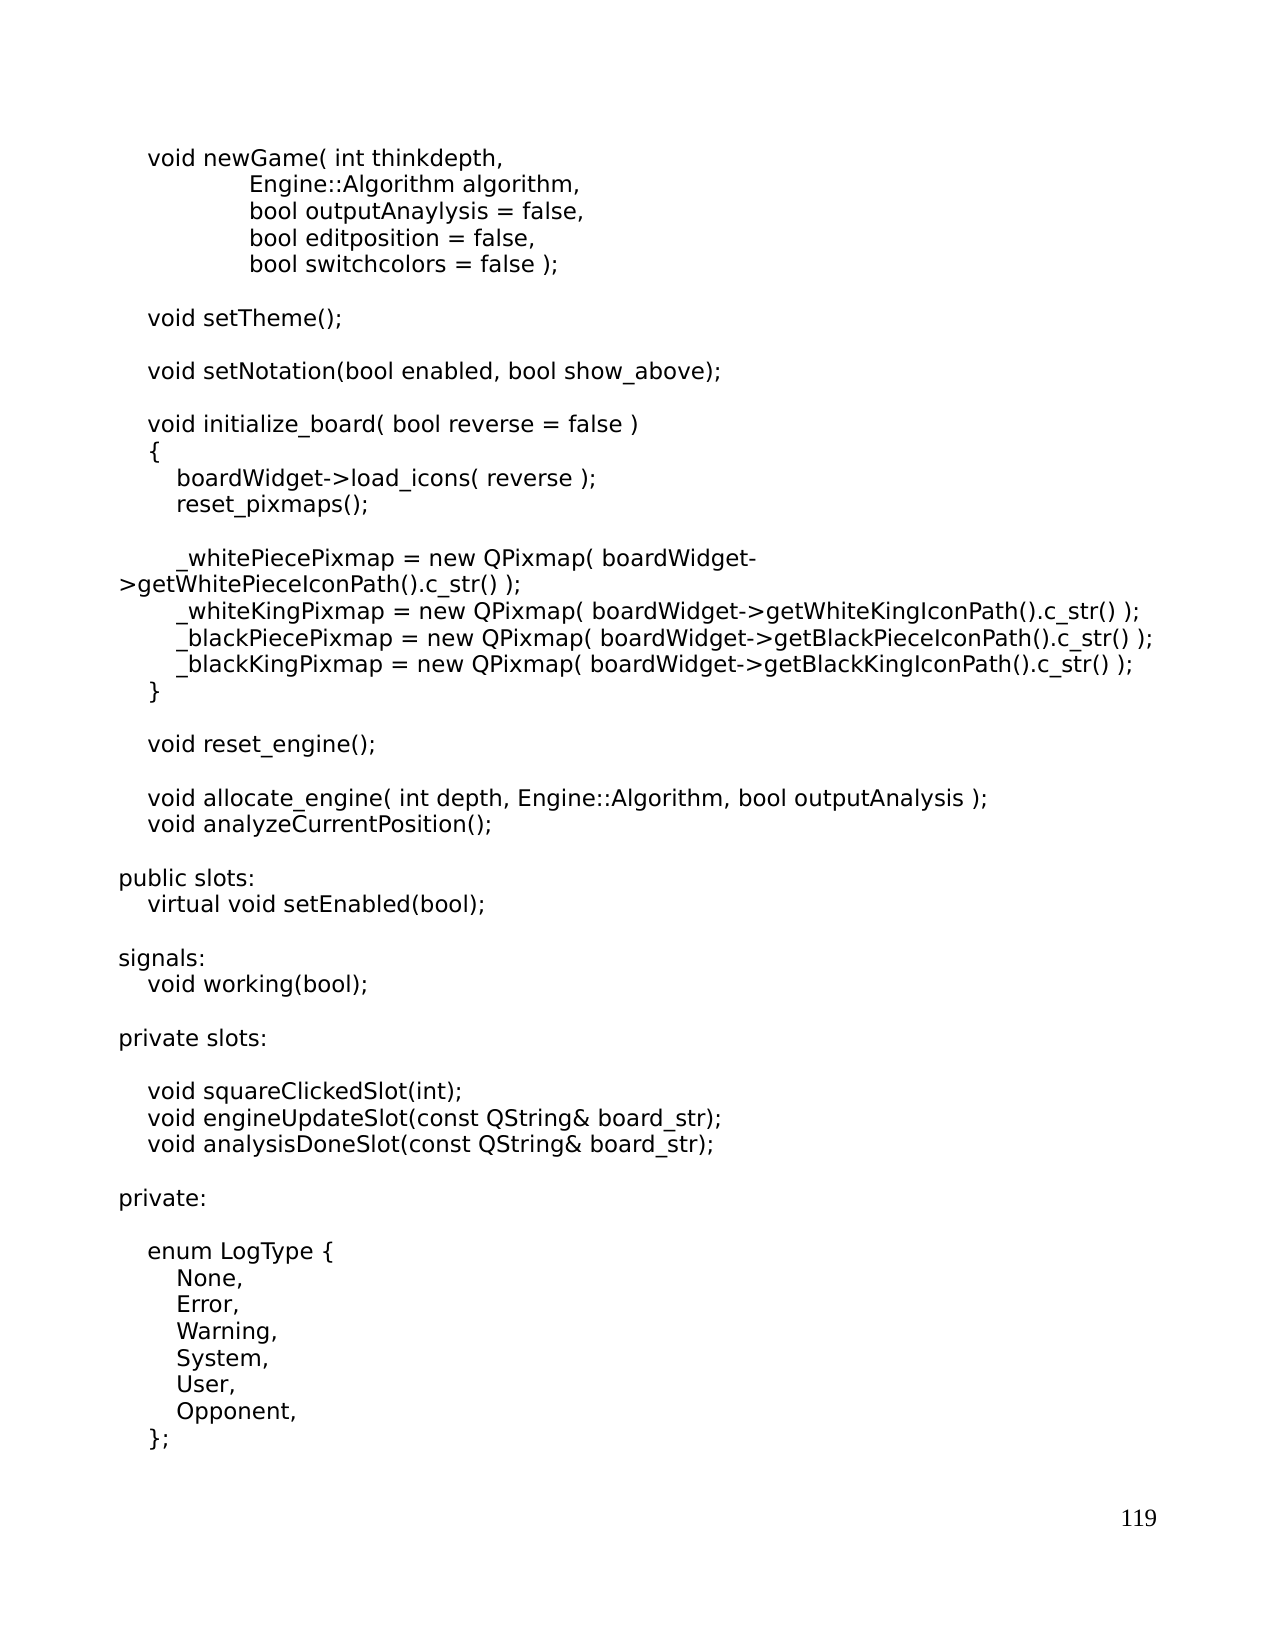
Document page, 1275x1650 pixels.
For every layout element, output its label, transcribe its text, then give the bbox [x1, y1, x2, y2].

text }; [118, 1425, 1157, 1451]
text _blackPiecePixmap = new QPixmap( boardWidget->getBlackPieceIconPath().c_str() ); [118, 625, 1157, 651]
text void analysisDoneSlot(const QString& board_str); [118, 1131, 1157, 1158]
text _blackKingPixmap = new QPixmap( boardWidget->getBlackKingIconPath().c_str() ); [118, 651, 1157, 678]
text Warning, [118, 1318, 1157, 1345]
text None, [118, 1265, 1157, 1291]
text void allocate_engine( int depth, Engine::Algorithm, bool outputAnalysis ); [118, 785, 1157, 811]
text _whitePiecePixmap = new QPixmap( boardWidget->getWhitePieceIconPath().c_str() ); [118, 545, 1157, 598]
text } [118, 678, 1157, 705]
text boardWidget->load_icons( reverse ); [118, 465, 1157, 491]
text void working(bool); [118, 971, 1157, 998]
text void squareClickedSlot(int); [118, 1078, 1157, 1105]
text bool outputAnaylysis = false, [118, 198, 1157, 225]
text reset_pixmaps(); [118, 491, 1157, 518]
text public slots: [118, 865, 1157, 891]
text Error, [118, 1291, 1157, 1318]
text enum LogType { [118, 1238, 1157, 1265]
text private: [118, 1185, 1157, 1211]
text Opponent, [118, 1398, 1157, 1425]
text void newGame( int thinkdepth, [118, 145, 1157, 171]
text virtual void setEnabled(bool); [118, 891, 1157, 918]
text void engineUpdateSlot(const QString& board_str); [118, 1105, 1157, 1131]
text signals: [118, 945, 1157, 971]
text Engine::Algorithm algorithm, [118, 171, 1157, 198]
text void analyzeCurrentPosition(); [118, 811, 1157, 838]
text bool editposition = false, [118, 225, 1157, 251]
text void setNotation(bool enabled, bool show_above); [118, 358, 1157, 385]
text void reset_engine(); [118, 731, 1157, 758]
text { [118, 438, 1157, 465]
text bool switchcolors = false ); [118, 251, 1157, 278]
text User, [118, 1371, 1157, 1398]
text private slots: [118, 1025, 1157, 1051]
text void initialize_board( bool reverse = false ) [118, 411, 1157, 438]
text void setTheme(); [118, 305, 1157, 331]
text _whiteKingPixmap = new QPixmap( boardWidget->getWhiteKingIconPath().c_str() ); [118, 598, 1157, 625]
text System, [118, 1345, 1157, 1371]
